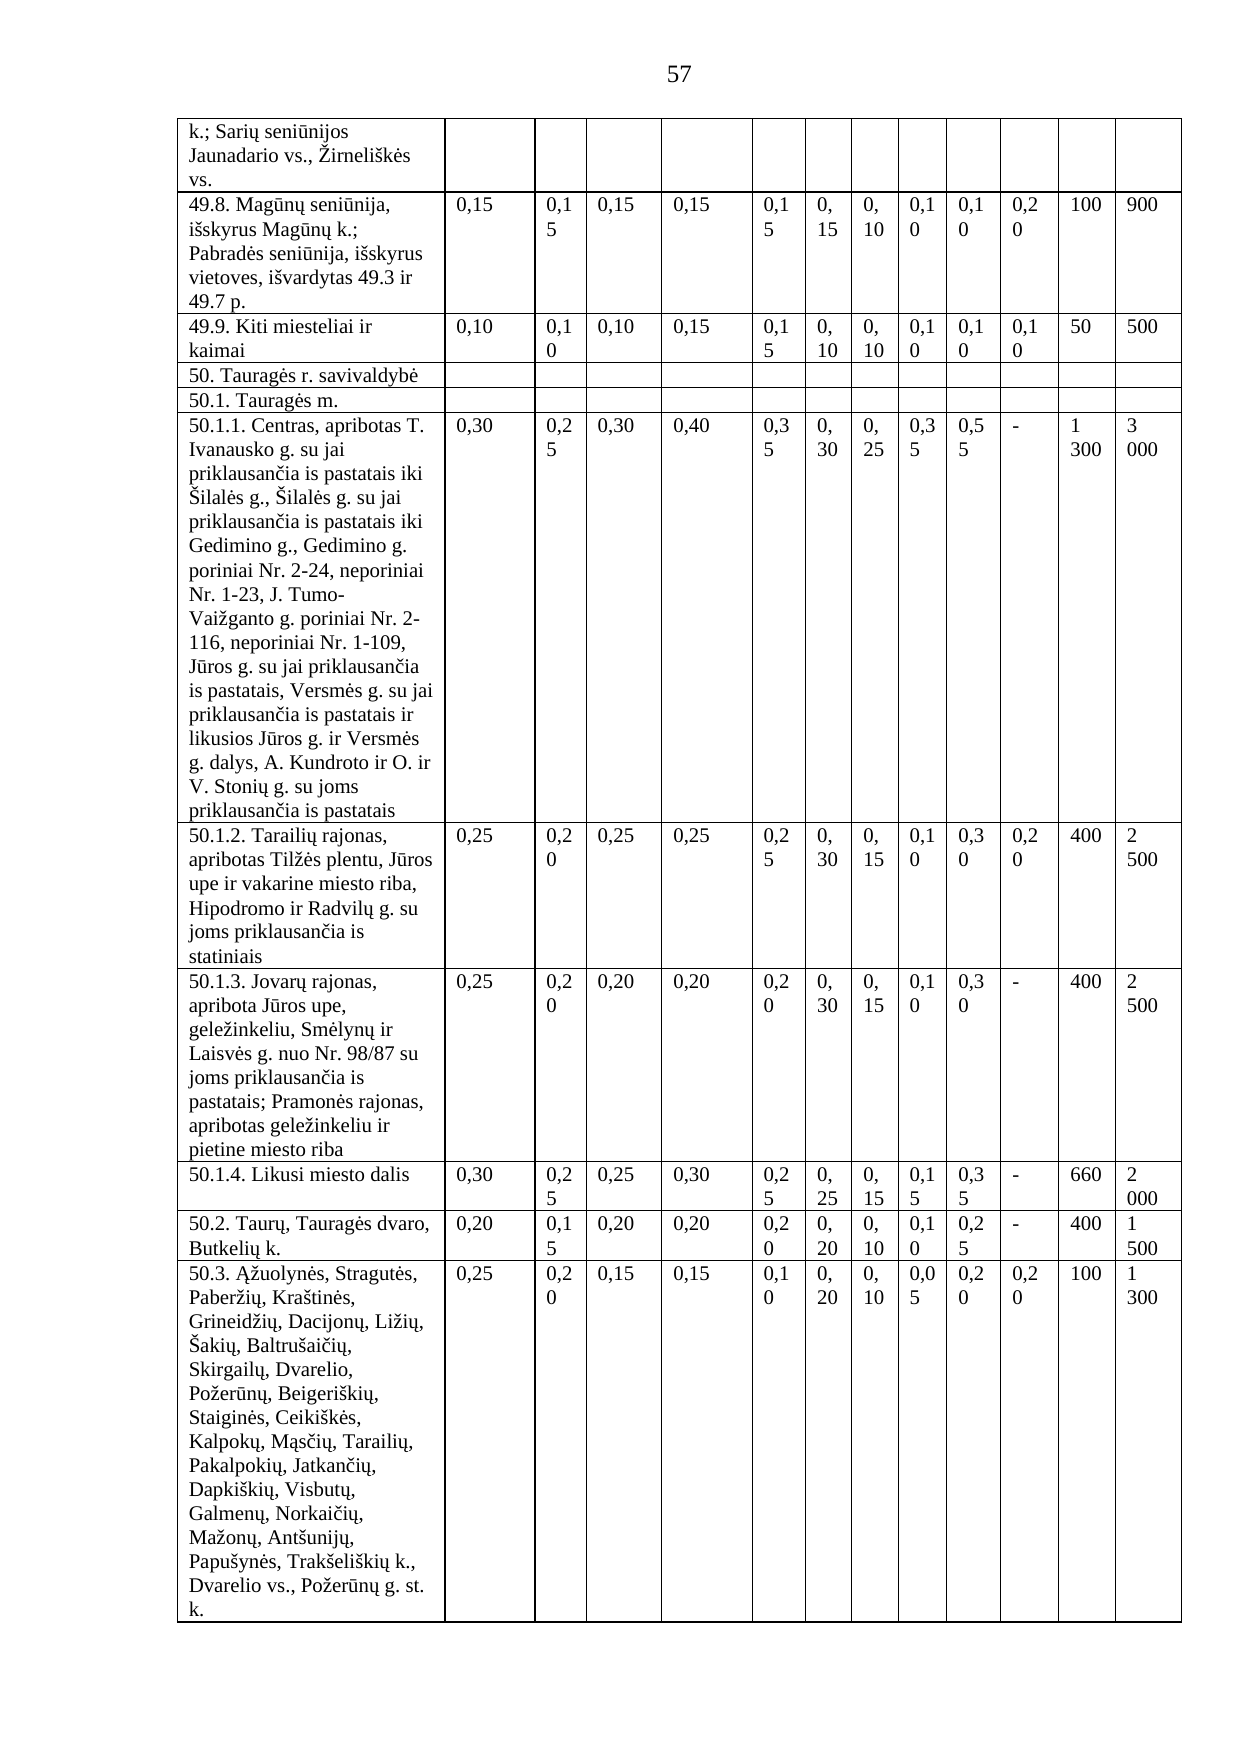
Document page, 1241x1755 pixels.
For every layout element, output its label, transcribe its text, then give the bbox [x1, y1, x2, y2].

table_cell [1001, 119, 1058, 191]
table_cell 0,10 [899, 969, 946, 1161]
table_cell 0,10 [852, 314, 898, 362]
table_cell 0,20 [947, 1261, 1000, 1621]
table_cell 0,25 [947, 1211, 1000, 1259]
table_cell 0,15 [587, 1261, 661, 1621]
table_cell 660 [1059, 1162, 1115, 1210]
table_cell 0,10 [753, 1261, 805, 1621]
table_cell 0,15 [753, 193, 805, 313]
table_cell 0,10 [536, 314, 586, 362]
table_cell 0,10 [899, 314, 946, 362]
table_cell [1059, 363, 1115, 387]
table_cell 0,20 [536, 1261, 586, 1621]
table_cell [947, 119, 1000, 191]
table_cell 0,25 [587, 1162, 661, 1210]
table_cell [947, 363, 1000, 387]
table_cell 0,30 [662, 1162, 752, 1210]
table_cell 400 [1059, 823, 1115, 968]
table_cell 0,15 [852, 1162, 898, 1210]
table_cell [446, 363, 534, 387]
table_cell 0,15 [662, 1261, 752, 1621]
table_cell - [1001, 413, 1058, 822]
table_cell 0,15 [806, 193, 851, 313]
table_cell [662, 363, 752, 387]
table_cell [806, 119, 851, 191]
table_cell 50 [1059, 314, 1115, 362]
table_cell 0,30 [446, 1162, 534, 1210]
table_cell 0,55 [947, 413, 1000, 822]
table_cell 50.1.4. Likusi miesto dalis [178, 1162, 444, 1210]
table_cell - [1001, 1162, 1058, 1210]
table_cell [852, 119, 898, 191]
table_cell 0,25 [662, 823, 752, 968]
table_cell 0,10 [587, 314, 661, 362]
table_cell 0,10 [947, 314, 1000, 362]
table_cell 0,25 [446, 1261, 534, 1621]
table_cell 0,10 [852, 193, 898, 313]
table_cell 100 [1059, 1261, 1115, 1621]
table_cell [446, 119, 534, 191]
table_cell [899, 363, 946, 387]
table_cell [1001, 388, 1058, 412]
table_cell 0,20 [662, 1211, 752, 1259]
table_cell 0,20 [536, 969, 586, 1161]
table_cell 0,10 [947, 193, 1000, 313]
table_cell [446, 388, 534, 412]
table_cell 0,25 [446, 969, 534, 1161]
table_cell 0,30 [806, 413, 851, 822]
table_cell 0,10 [806, 314, 851, 362]
table_cell 0,35 [753, 413, 805, 822]
table_cell 0,15 [852, 823, 898, 968]
table_cell [899, 119, 946, 191]
table_cell [852, 388, 898, 412]
table_cell 0,20 [587, 969, 661, 1161]
table_cell 900 [1116, 193, 1181, 313]
table_cell 0,20 [446, 1211, 534, 1259]
table_cell [753, 119, 805, 191]
table_cell 50.3. Ąžuolynės, Stragutės, Paberžių, Kraštinės, Grineidžių, Dacijonų, Ližių, Šakių, Baltrušaičių, Skirgailų, Dvarelio, Požerūnų, Beigeriškių, Staiginės, Ceikiškės, Kalpokų, Mąsčių, Tarailių, Pakalpokių, Jatkančių, Dapkiškių, Visbutų, Galmenų, Norkaičių, Mažonų, Antšunijų, Papušynės, Trakšeliškių k., Dvarelio vs., Požerūnų g. st. k. [178, 1261, 444, 1621]
table_cell [587, 363, 661, 387]
table_cell 50.1.1. Centras, apribotas T. Ivanausko g. su jai priklausančia is pastatais iki Šilalės g., Šilalės g. su jai priklausančia is pastatais iki Gedimino g., Gedimino g. poriniai Nr. 2-24, neporiniai Nr. 1-23, J. Tumo- Vaižganto g. poriniai Nr. 2-116, neporiniai Nr. 1-109, Jūros g. su jai priklausančia is pastatais, Versmės g. su jai priklausančia is pastatais ir likusios Jūros g. ir Versmės g. dalys, A. Kundroto ir O. ir V. Stonių g. su joms priklausančia is pastatais [178, 413, 444, 822]
table_cell 0,25 [587, 823, 661, 968]
table_cell 0,20 [806, 1261, 851, 1621]
table_cell 0,20 [1001, 823, 1058, 968]
table_cell - [1001, 969, 1058, 1161]
table_cell 0,15 [446, 193, 534, 313]
table_cell 0,30 [806, 969, 851, 1161]
table_cell 3 000 [1116, 413, 1181, 822]
table_cell 0,20 [806, 1211, 851, 1259]
table_cell [852, 363, 898, 387]
table_cell 0,25 [753, 1162, 805, 1210]
table_cell [753, 388, 805, 412]
table_cell 0,10 [899, 1211, 946, 1259]
table_cell 0,20 [662, 969, 752, 1161]
table_cell [587, 119, 661, 191]
table_cell 0,15 [662, 314, 752, 362]
table_cell [753, 363, 805, 387]
table_cell 2 500 [1116, 969, 1181, 1161]
table_cell k.; Sarių seniūnijos Jaunadario vs., Žirneliškės vs. [178, 119, 444, 191]
table_cell [536, 119, 586, 191]
table_cell 0,10 [852, 1261, 898, 1621]
table_cell 0,15 [587, 193, 661, 313]
table_cell - [1001, 1211, 1058, 1259]
table_cell 400 [1059, 1211, 1115, 1259]
table_cell 0,35 [899, 413, 946, 822]
table_cell [536, 363, 586, 387]
table_cell 49.8. Magūnų seniūnija, išskyrus Magūnų k.; Pabradės seniūnija, išskyrus vietoves, išvardytas 49.3 ir 49.7 p. [178, 193, 444, 313]
table_cell 0,25 [753, 823, 805, 968]
table_cell 0,15 [536, 1211, 586, 1259]
table_cell 50.1.2. Tarailių rajonas, apribotas Tilžės plentu, Jūros upe ir vakarine miesto riba, Hipodromo ir Radvilų g. su joms priklausančia is statiniais [178, 823, 444, 968]
table_cell 2 500 [1116, 823, 1181, 968]
table_cell 50.2. Taurų, Tauragės dvaro, Butkelių k. [178, 1211, 444, 1259]
table_cell [1001, 363, 1058, 387]
table_cell 0,20 [1001, 193, 1058, 313]
table_cell 0,30 [947, 969, 1000, 1161]
table_cell 0,25 [852, 413, 898, 822]
table_cell [587, 388, 661, 412]
table_cell 0,30 [806, 823, 851, 968]
table_cell 0,10 [852, 1211, 898, 1259]
table_cell 0,10 [899, 193, 946, 313]
table_cell 400 [1059, 969, 1115, 1161]
table_cell 1 300 [1116, 1261, 1181, 1621]
table_cell [806, 363, 851, 387]
table_cell 500 [1116, 314, 1181, 362]
table_cell [1116, 119, 1181, 191]
table_cell 0,30 [947, 823, 1000, 968]
table_cell 0,25 [536, 413, 586, 822]
table_cell 50.1. Tauragės m. [178, 388, 444, 412]
table_cell 0,20 [1001, 1261, 1058, 1621]
table_cell 50. Tauragės r. savivaldybė [178, 363, 444, 387]
table_cell 0,25 [446, 823, 534, 968]
table_cell 0,30 [446, 413, 534, 822]
table_cell 1 300 [1059, 413, 1115, 822]
table_cell 0,20 [753, 1211, 805, 1259]
table_cell [1059, 388, 1115, 412]
table_cell 50.1.3. Jovarų rajonas, apribota Jūros upe, geležinkeliu, Smėlynų ir Laisvės g. nuo Nr. 98/87 su joms priklausančia is pastatais; Pramonės rajonas, apribotas geležinkeliu ir pietine miesto riba [178, 969, 444, 1161]
table_cell [1116, 388, 1181, 412]
table_cell 0,15 [899, 1162, 946, 1210]
table_cell 2 000 [1116, 1162, 1181, 1210]
table_cell [536, 388, 586, 412]
table_cell 1 500 [1116, 1211, 1181, 1259]
table_cell 0,40 [662, 413, 752, 822]
table_cell [806, 388, 851, 412]
table_cell 0,10 [446, 314, 534, 362]
table_cell 0,10 [899, 823, 946, 968]
table_cell 0,20 [753, 969, 805, 1161]
table_cell [662, 119, 752, 191]
table_cell 100 [1059, 193, 1115, 313]
table_cell [899, 388, 946, 412]
table_cell 0,05 [899, 1261, 946, 1621]
table_cell 0,30 [587, 413, 661, 822]
table_cell [662, 388, 752, 412]
table_cell [1059, 119, 1115, 191]
table_cell [947, 388, 1000, 412]
table_cell 0,35 [947, 1162, 1000, 1210]
table_cell 0,15 [753, 314, 805, 362]
table_cell 0,15 [536, 193, 586, 313]
table_cell 0,15 [852, 969, 898, 1161]
table_cell 0,20 [587, 1211, 661, 1259]
table_cell 0,25 [806, 1162, 851, 1210]
table_cell 49.9. Kiti miesteliai ir kaimai [178, 314, 444, 362]
table_cell 0,15 [662, 193, 752, 313]
table_cell 0,10 [1001, 314, 1058, 362]
table_cell [1116, 363, 1181, 387]
table_cell 0,20 [536, 823, 586, 968]
table_cell 0,25 [536, 1162, 586, 1210]
